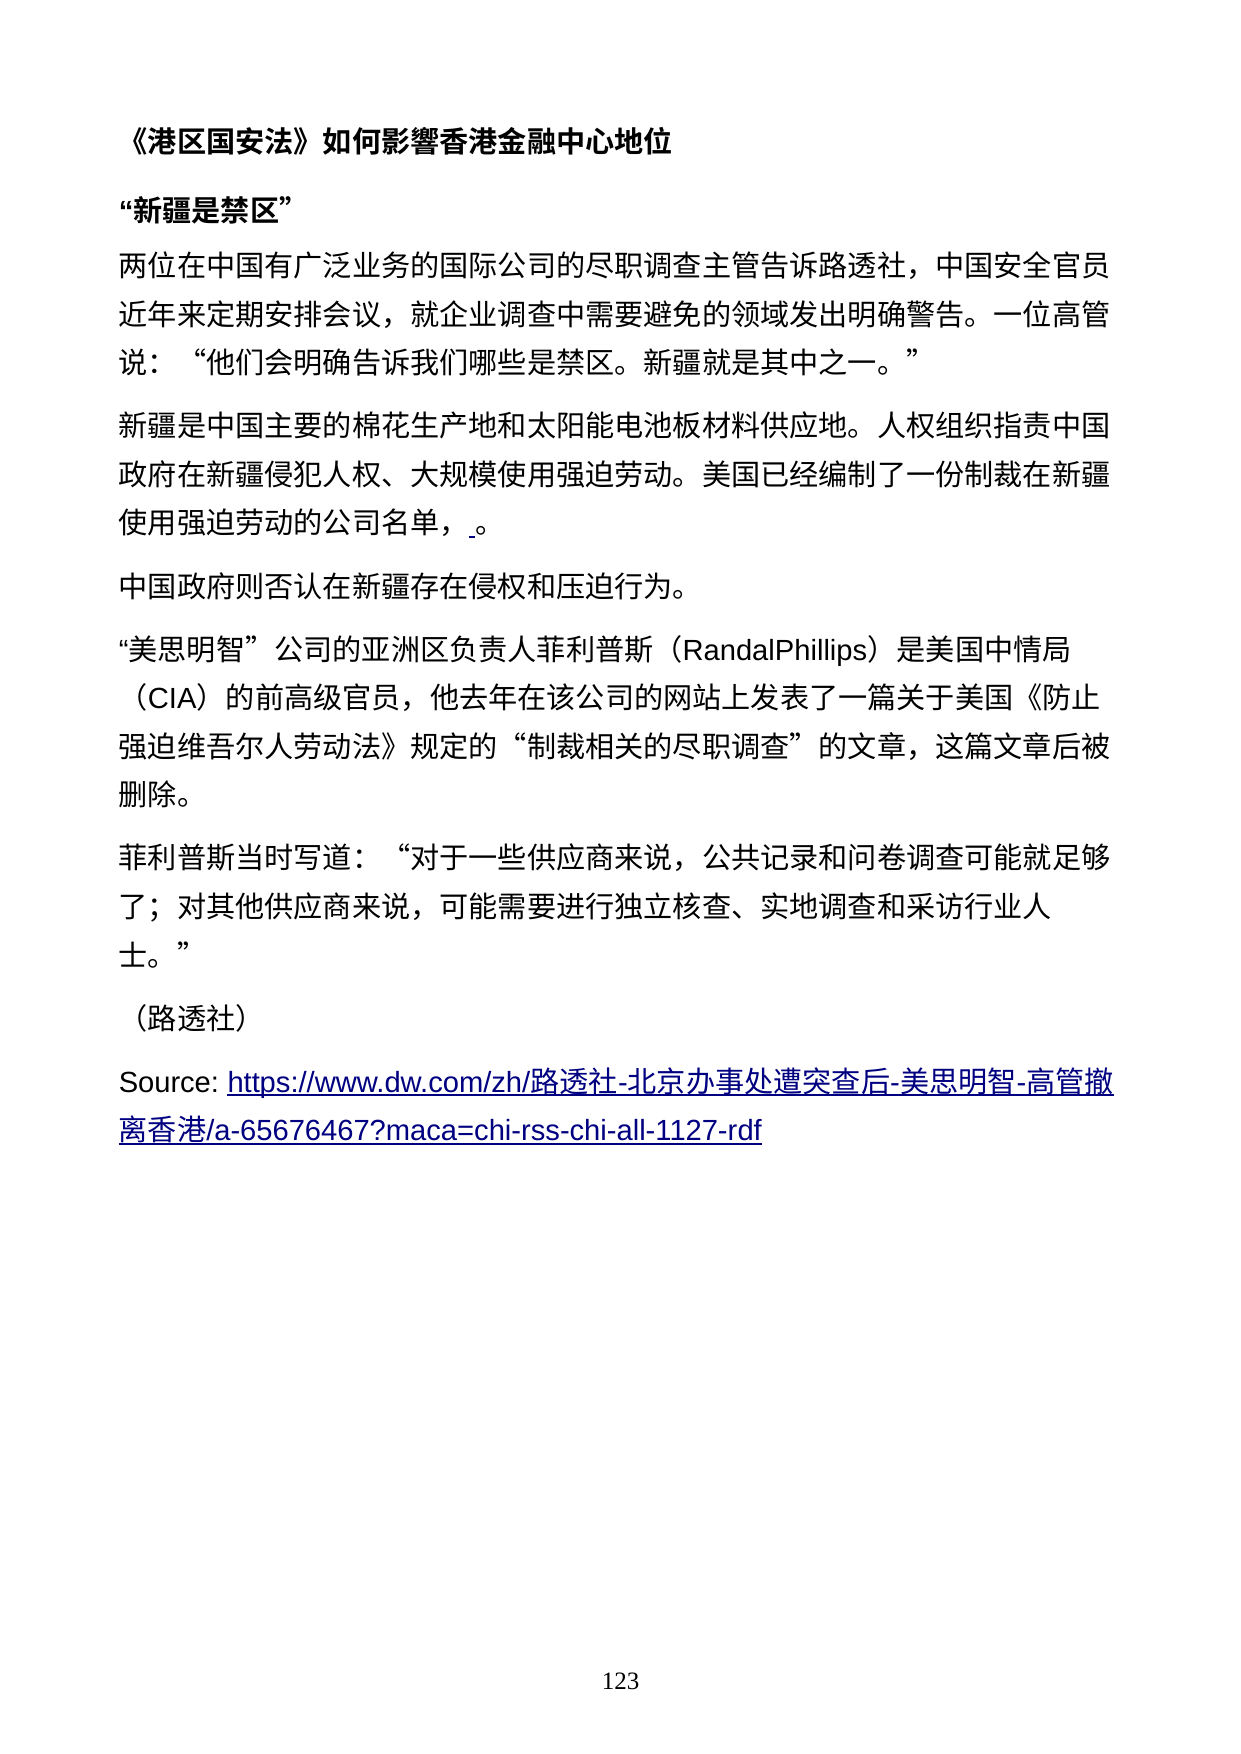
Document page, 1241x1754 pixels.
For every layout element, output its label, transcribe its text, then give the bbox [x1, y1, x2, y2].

text 新疆是中国主要的棉花生产地和太阳能电池板材料供应地。人权组织指责中国政府在新疆侵犯人权、大规模使用强迫劳动。美国已经编制了一份制裁在新疆使用强迫劳动的公司名单， 。 [118, 403, 1122, 542]
text 两位在中国有广泛业务的国际公司的尽职调查主管告诉路透社，中国安全官员近年来定期安排会议，就企业调查中需要避免的领域发出明确警告。一位高管说：“他们会明确告诉我们哪些是禁区。新疆就是其中之一。” [118, 243, 1122, 382]
subtitle “新疆是禁区” [118, 188, 1122, 230]
text “美思明智”公司的亚洲区负责人菲利普斯（RandalPhillips）是美国中情局（CIA）的前高级官员，他去年在该公司的网站上发表了一篇关于美国《防止强迫维吾尔人劳动法》规定的“制裁相关的尽职调查”的文章，这篇文章后被删除。 [118, 626, 1122, 814]
subtitle 《港区国安法》如何影響香港金融中心地位 [118, 118, 1122, 161]
text （路透社） [118, 995, 1122, 1037]
text 菲利普斯当时写道：“对于一些供应商来说，公共记录和问卷调查可能就足够了；对其他供应商来说，可能需要进行独立核查、实地调查和采访行业人士。” [118, 835, 1122, 974]
text Source: https://www.dw.com/zh/路透社-北京办事处遭突查后-美思明智-高管撤离香港/a-65676467?maca=chi-rss-chi-all-1127-rdf [118, 1058, 1122, 1149]
text 中国政府则否认在新疆存在侵权和压迫行为。 [118, 563, 1122, 605]
